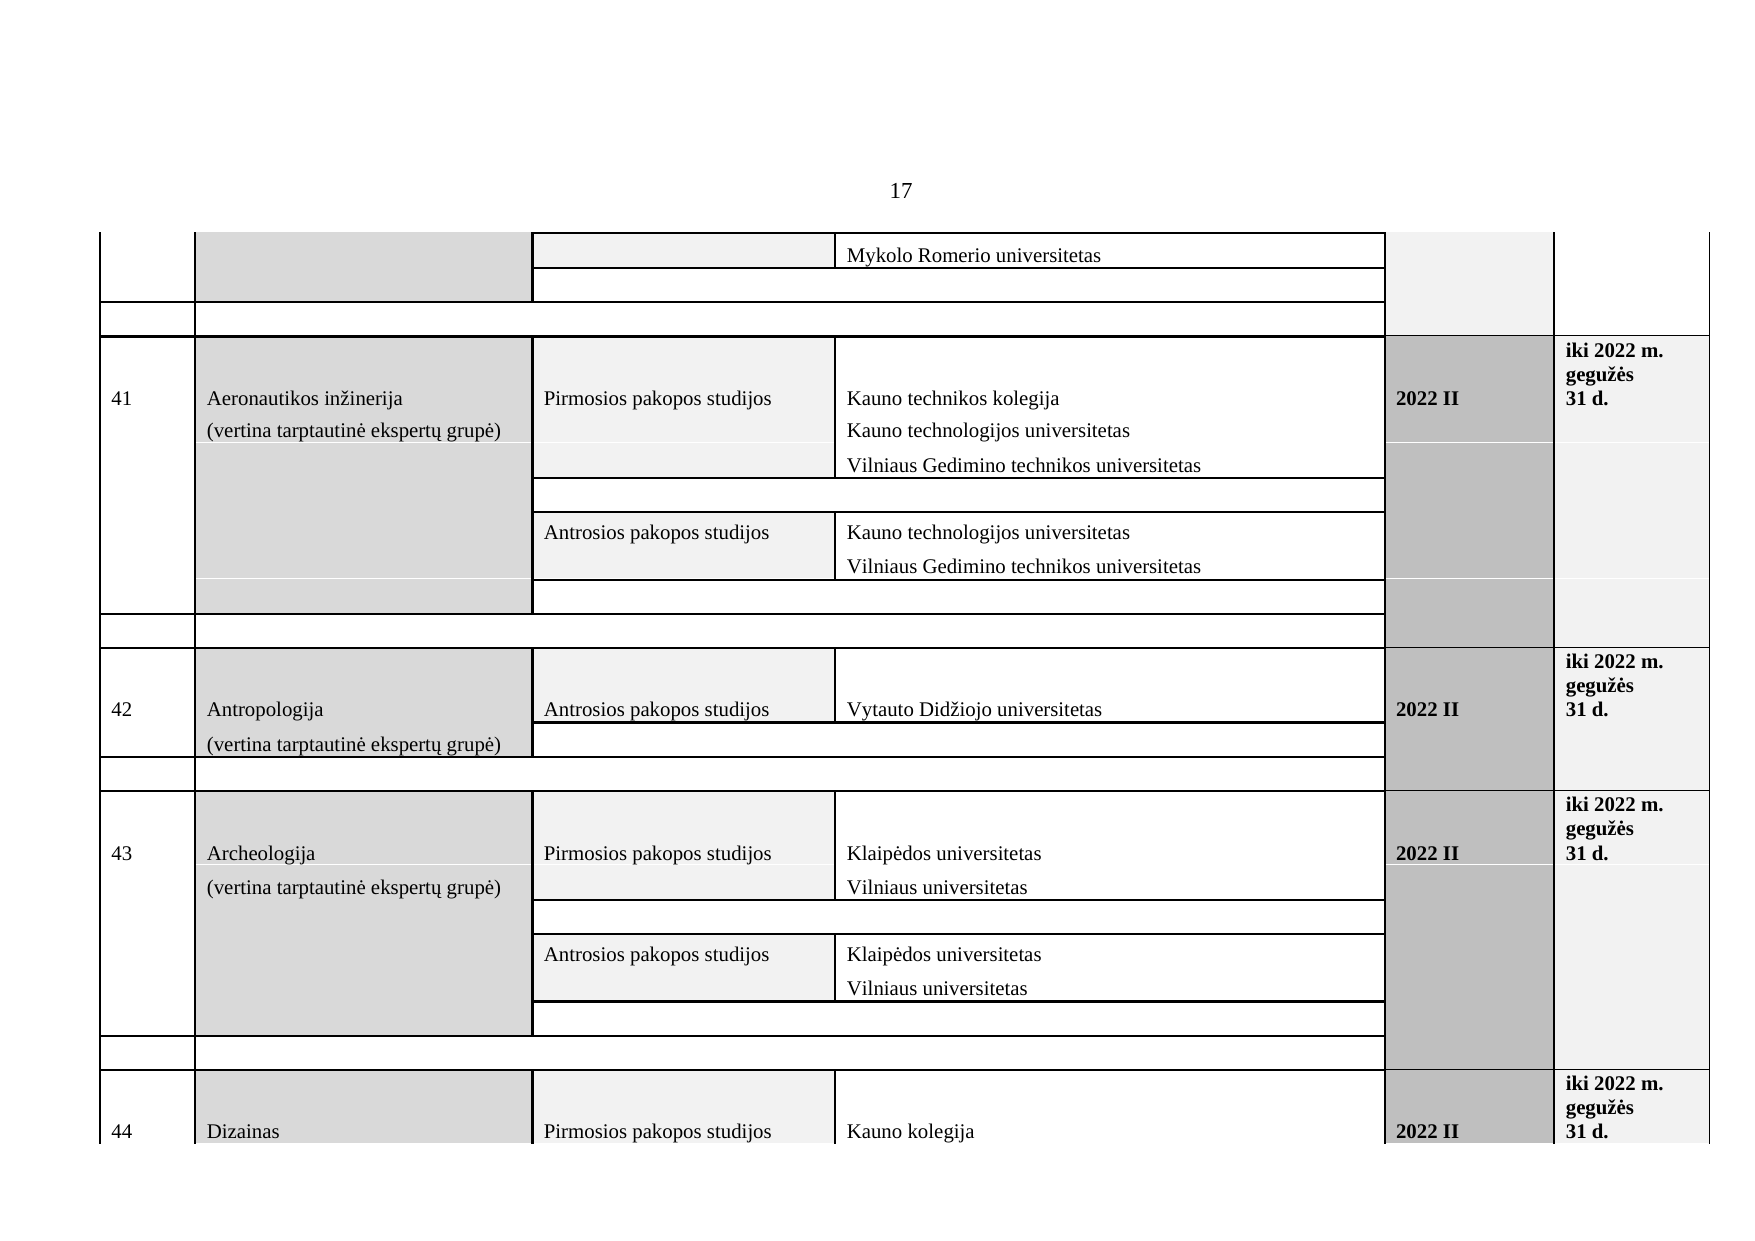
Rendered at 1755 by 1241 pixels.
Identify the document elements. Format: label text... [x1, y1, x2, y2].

table_cell [101, 966, 194, 1000]
table_cell [534, 544, 834, 578]
table_cell [1555, 410, 1709, 442]
table_cell [196, 443, 531, 477]
table_cell [196, 303, 532, 335]
table_cell [196, 1000, 531, 1035]
table_cell [1555, 301, 1709, 335]
table_cell [1555, 511, 1709, 544]
table_cell Pirmosios pakopos studijos [534, 792, 834, 864]
table_cell Archeologija [196, 792, 531, 864]
table_cell Pirmosios pakopos studijos Suma [534, 479, 1384, 511]
table_cell [1386, 721, 1553, 756]
table_cell [835, 758, 1384, 790]
table_cell Kauno technologijos universitetas [836, 513, 1384, 544]
table_cell [101, 899, 194, 933]
table_cell Klaipėdos universitetas [836, 792, 1384, 864]
table_cell (vertina tarptautinė ekspertų grupė) [196, 721, 531, 756]
table_cell [196, 477, 531, 511]
table_cell [1386, 1000, 1553, 1035]
table_cell [101, 1037, 194, 1069]
table_cell iki 2022 m. gegužės 31 d. [1555, 336, 1709, 410]
table_cell [101, 721, 194, 756]
table_cell [1555, 966, 1709, 1000]
table_cell Archeologija Suma [196, 1037, 532, 1069]
table_cell [1555, 721, 1709, 756]
table_cell [101, 443, 194, 477]
table_cell [196, 966, 531, 1000]
table_cell Antropologija [196, 649, 531, 721]
table_cell 44 [101, 1071, 194, 1143]
table_cell 2022 II [1386, 1070, 1553, 1143]
table_cell [534, 234, 834, 267]
table_cell [1386, 579, 1553, 613]
table_cell Vilniaus universitetas [836, 966, 1384, 1000]
table_cell [101, 267, 194, 301]
table_cell Antrosios pakopos studijos Suma [534, 269, 1384, 301]
table_cell Aeronautikos inžinerija Suma [196, 615, 835, 647]
table_cell [1555, 544, 1709, 578]
table_cell [533, 758, 835, 790]
table_cell 42 [101, 649, 194, 721]
table_cell [835, 303, 1384, 335]
table_cell [1386, 477, 1553, 511]
table_cell [1386, 865, 1553, 899]
table_cell iki 2022 m. gegužės 31 d. [1555, 648, 1709, 721]
table_cell [101, 1000, 194, 1035]
table_cell 2022 II [1386, 648, 1553, 721]
table_cell Kauno technikos kolegija [836, 338, 1384, 410]
table_cell Mykolo Romerio universitetas [836, 234, 1384, 267]
table_cell [101, 933, 194, 966]
table_cell Antrosios pakopos studijos [534, 513, 834, 544]
table_cell [1555, 267, 1709, 301]
table_cell Vilniaus Gedimino technikos universitetas [836, 544, 1384, 578]
table_cell [101, 511, 194, 544]
table_cell Antropologija Suma [196, 758, 532, 790]
table_cell (vertina tarptautinė ekspertų grupė) [196, 410, 531, 442]
table_cell [835, 1037, 1384, 1069]
table_cell [1386, 544, 1553, 578]
table_cell [1386, 613, 1553, 647]
table_cell [1386, 756, 1553, 790]
table_cell [533, 1037, 835, 1069]
table_cell Pirmosios pakopos studijos [534, 338, 834, 410]
table_cell 41 [101, 338, 194, 410]
table_cell [835, 615, 1384, 647]
table_cell iki 2022 m. gegužės 31 d. [1555, 791, 1709, 864]
table_cell [196, 933, 531, 966]
table_cell Antrosios pakopos studijos Suma [534, 724, 1384, 756]
table_cell Antrosios pakopos studijos Suma [534, 581, 1384, 613]
table_cell [1386, 899, 1553, 933]
table_cell [1555, 477, 1709, 511]
table_cell [1386, 966, 1553, 1000]
table_cell Vilniaus Gedimino technikos universitetas [836, 443, 1384, 477]
table_cell [196, 899, 531, 933]
table_cell 2022 II [1386, 791, 1553, 864]
table_cell [1555, 579, 1709, 613]
table_cell [101, 303, 194, 335]
table_cell 43 [101, 792, 194, 864]
table_cell [196, 579, 531, 613]
table_cell [1386, 511, 1553, 544]
table_cell [533, 303, 835, 335]
table_cell (vertina tarptautinė ekspertų grupė) [196, 865, 531, 899]
table_cell [1386, 443, 1553, 477]
table_cell [101, 477, 194, 511]
table_cell [1555, 865, 1709, 899]
table_cell [534, 410, 834, 442]
table_cell [101, 615, 194, 647]
table_cell [101, 232, 194, 267]
table_cell [1555, 899, 1709, 933]
table_cell [196, 511, 531, 544]
table_cell Aeronautikos inžinerija [196, 338, 531, 410]
table_cell [101, 410, 194, 442]
table_cell [101, 865, 194, 899]
table_cell [1386, 301, 1553, 335]
table_cell [101, 579, 194, 613]
table_cell Antrosios pakopos studijos [534, 935, 834, 966]
table_cell 2022 II [1386, 336, 1553, 410]
table_cell [534, 443, 834, 477]
table_cell Pirmosios pakopos studijos Suma [534, 901, 1384, 933]
table_cell [534, 865, 834, 899]
table_cell [196, 544, 531, 578]
table_cell Vilniaus universitetas [836, 865, 1384, 899]
table_cell Kauno technologijos universitetas [836, 410, 1384, 442]
table_cell [1386, 1035, 1553, 1069]
table_cell Klaipėdos universitetas [836, 935, 1384, 966]
table_cell [196, 267, 531, 301]
table_cell Vytauto Didžiojo universitetas [836, 649, 1384, 721]
table_cell [1555, 443, 1709, 477]
table_cell [1386, 267, 1553, 301]
table_cell [1386, 232, 1553, 267]
table_cell iki 2022 m. gegužės 31 d. [1555, 1070, 1709, 1143]
table_cell [1555, 1035, 1709, 1069]
table_cell [1555, 613, 1709, 647]
table_cell [1555, 232, 1709, 267]
table_cell Antrosios pakopos studijos Suma [534, 1003, 1384, 1035]
table_cell Pirmosios pakopos studijos [534, 1071, 834, 1143]
table_cell Kauno kolegija [836, 1071, 1384, 1143]
table_cell [196, 232, 531, 267]
table_cell [1555, 933, 1709, 966]
table_cell Antrosios pakopos studijos [534, 649, 834, 721]
table_cell [101, 758, 194, 790]
table_cell [1555, 1000, 1709, 1035]
table_cell [1386, 933, 1553, 966]
table_cell [1386, 410, 1553, 442]
table_cell [534, 966, 834, 1000]
table_cell [1555, 756, 1709, 790]
table_cell [101, 544, 194, 578]
table_cell Dizainas [196, 1071, 531, 1143]
